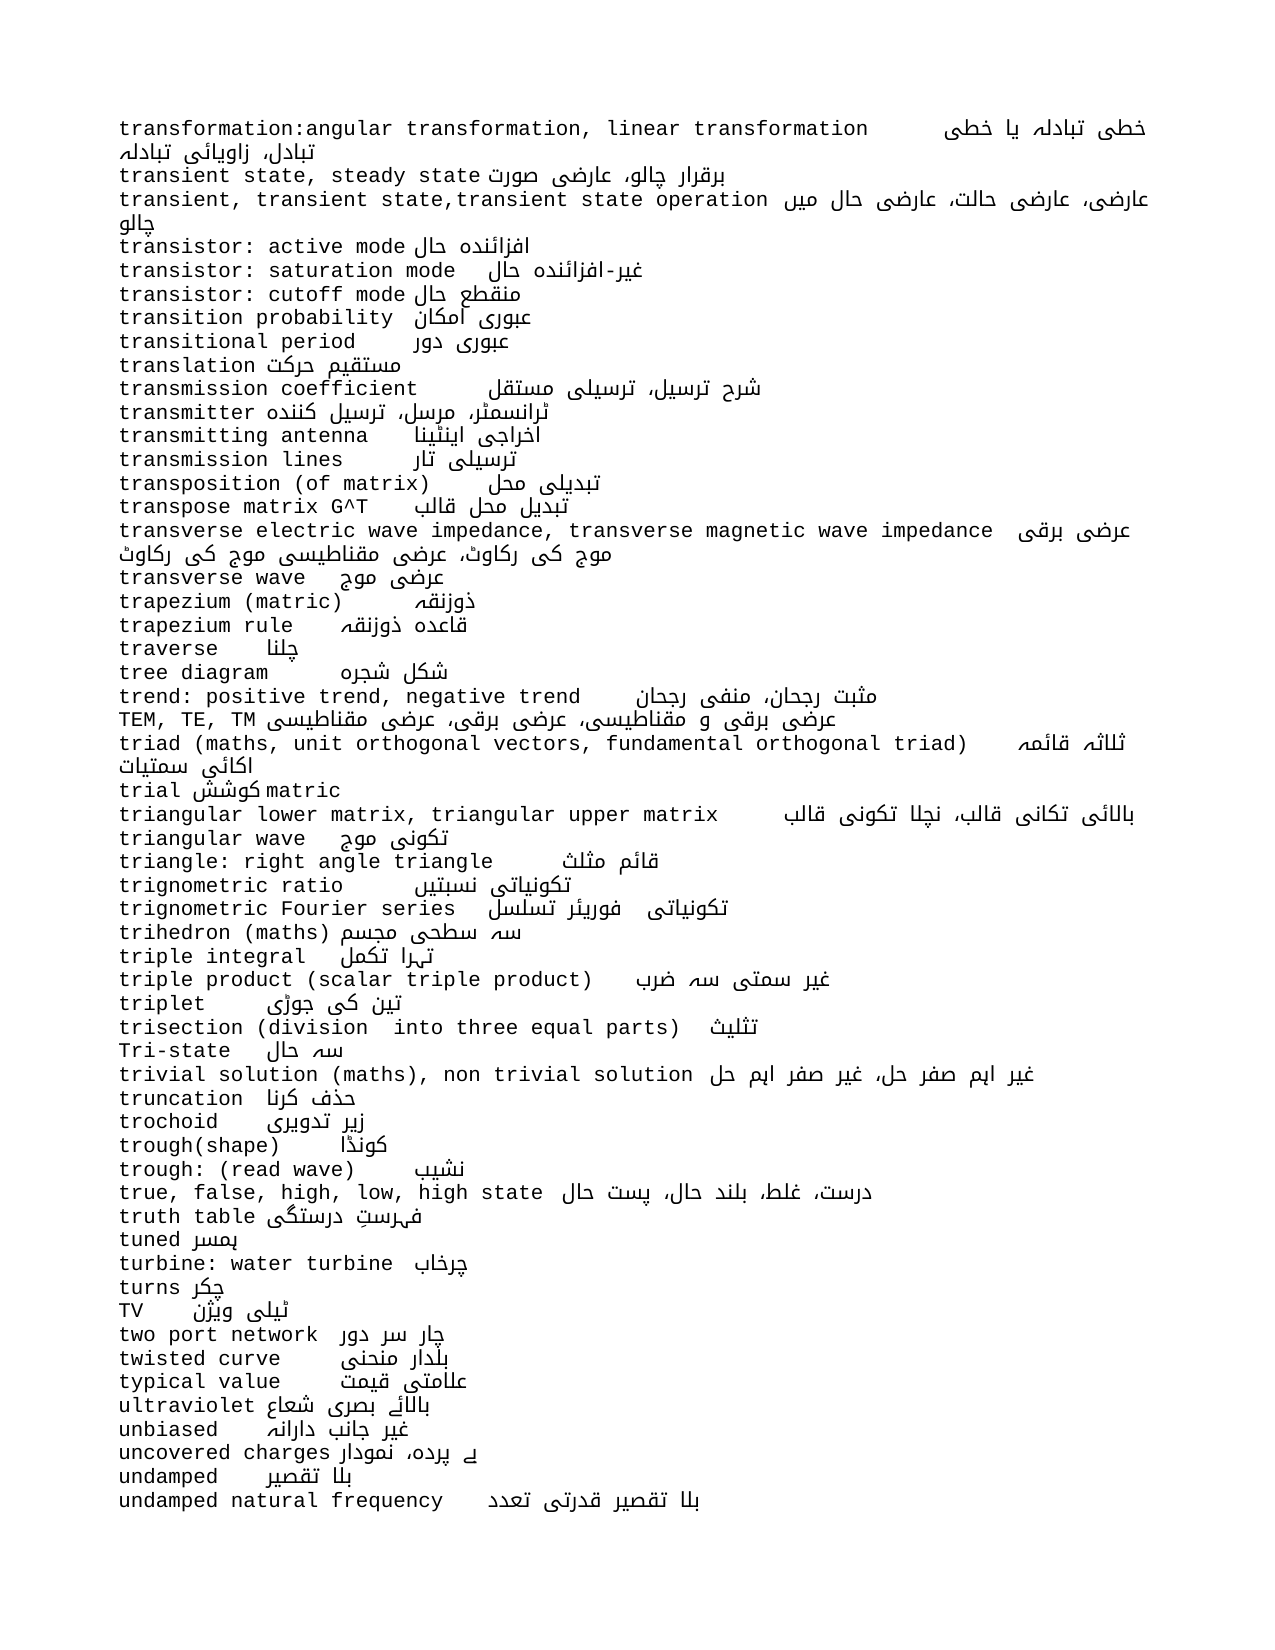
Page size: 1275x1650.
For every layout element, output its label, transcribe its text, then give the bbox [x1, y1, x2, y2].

text trignometric Fourier series تکونیاتی فوریئر تسلسل [118, 898, 1157, 922]
text undamped بلا تقصیر [118, 1466, 1157, 1489]
text uncovered charges بے پردہ، نمودار [118, 1442, 1157, 1466]
text transient, transient state,transient state operation عارضی، عارضی حالت، عارضی حال میں چالو [118, 189, 1157, 236]
text transient state, steady state برقرار چالو، عارضی صورت [118, 165, 1157, 189]
text undamped natural frequency بلا تقصیر قدرتی تعدد [118, 1489, 1157, 1513]
text TV ٹیلی ویژن [118, 1300, 1157, 1324]
text transitional period عبوری دور [118, 331, 1157, 354]
text traverse چلنا [118, 638, 1157, 662]
text Tri-state سہ حال [118, 1040, 1157, 1064]
text trial کوشش matric [118, 780, 1157, 804]
text trignometric ratio تکونیاتی نسبتیں [118, 875, 1157, 898]
text typical value علامتی قیمت [118, 1371, 1157, 1395]
text triangular wave تکونی موج [118, 827, 1157, 851]
text truth table فہرستِ درستگی [118, 1206, 1157, 1229]
text trapezium rule قاعدہ ذوزنقہ [118, 615, 1157, 638]
text transverse electric wave impedance, transverse magnetic wave impedance عرضی برقی موج کی رکاوٹ، عرضی مقناطیسی موج کی رکاوٹ [118, 520, 1157, 567]
text transmission coefficient شرح ترسیل، ترسیلی مستقل [118, 378, 1157, 402]
text tree diagram شکل شجرہ [118, 662, 1157, 686]
text trough(shape) کونڈا [118, 1135, 1157, 1158]
text transpose matrix G^T تبدیل محل قالب [118, 496, 1157, 520]
text triangular lower matrix, triangular upper matrix بالائی تکانی قالب، نچلا تکونی قالب [118, 804, 1157, 827]
text truncation حذف کرنا [118, 1088, 1157, 1111]
text triad (maths, unit orthogonal vectors, fundamental orthogonal triad) ثلاثہ قائمہ اکائی سمتیات [118, 733, 1157, 780]
text true, false, high, low, high state درست، غلط، بلند حال، پست حال [118, 1182, 1157, 1206]
text transistor: active mode افزائندہ حال [118, 236, 1157, 260]
text transmitter ٹرانسمٹر، مرسل، ترسیل کنندہ [118, 402, 1157, 426]
text trivial solution (maths), non trivial solution غیر اہم صفر حل، غیر صفر اہم حل [118, 1064, 1157, 1088]
text transformation:angular transformation, linear transformation خطی تبادلہ یا خطی تبادل، زاویائی تبادلہ [118, 118, 1157, 165]
text trochoid زیر تدویری [118, 1111, 1157, 1135]
text trend: positive trend, negative trend مثبت رجحان، منفی رجحان [118, 686, 1157, 709]
text transverse wave عرضی موج [118, 567, 1157, 591]
text trihedron (maths) سہ سطحی مجسم [118, 922, 1157, 946]
text transposition (of matrix) تبدیلی محل [118, 473, 1157, 496]
text triplet تین کی جوڑی [118, 993, 1157, 1017]
text two port network چار سر دور [118, 1324, 1157, 1348]
text triangle: right angle triangle قائم مثلث [118, 851, 1157, 875]
text transistor: saturation mode غیر-افزائندہ حال [118, 260, 1157, 284]
text trisection (division into three equal parts) تثلیث [118, 1017, 1157, 1040]
text triple product (scalar triple product) غیر سمتی سہ ضرب [118, 969, 1157, 993]
text transmission lines ترسیلی تار [118, 449, 1157, 473]
text translation مستقیم حرکت [118, 354, 1157, 378]
text triple integral تہرا تکمل [118, 946, 1157, 969]
text turns چکر [118, 1277, 1157, 1300]
text twisted curve بلدار منحنی [118, 1348, 1157, 1371]
text turbine: water turbine چرخاب [118, 1253, 1157, 1277]
text TEM, TE, TM عرضی برقی و مقناطیسی، عرضی برقی، عرضی مقناطیسی [118, 709, 1157, 733]
text transition probability عبوری امکان [118, 307, 1157, 331]
text tuned ہمسر [118, 1229, 1157, 1253]
text transmitting antenna اخراجی اینٹینا [118, 426, 1157, 449]
text transistor: cutoff mode منقطع حال [118, 284, 1157, 307]
text trough: (read wave) نشیب [118, 1158, 1157, 1182]
text ultraviolet بالائے بصری شعاع [118, 1395, 1157, 1419]
text unbiased غیر جانب دارانہ [118, 1419, 1157, 1442]
text trapezium (matric) ذوزنقہ [118, 591, 1157, 615]
